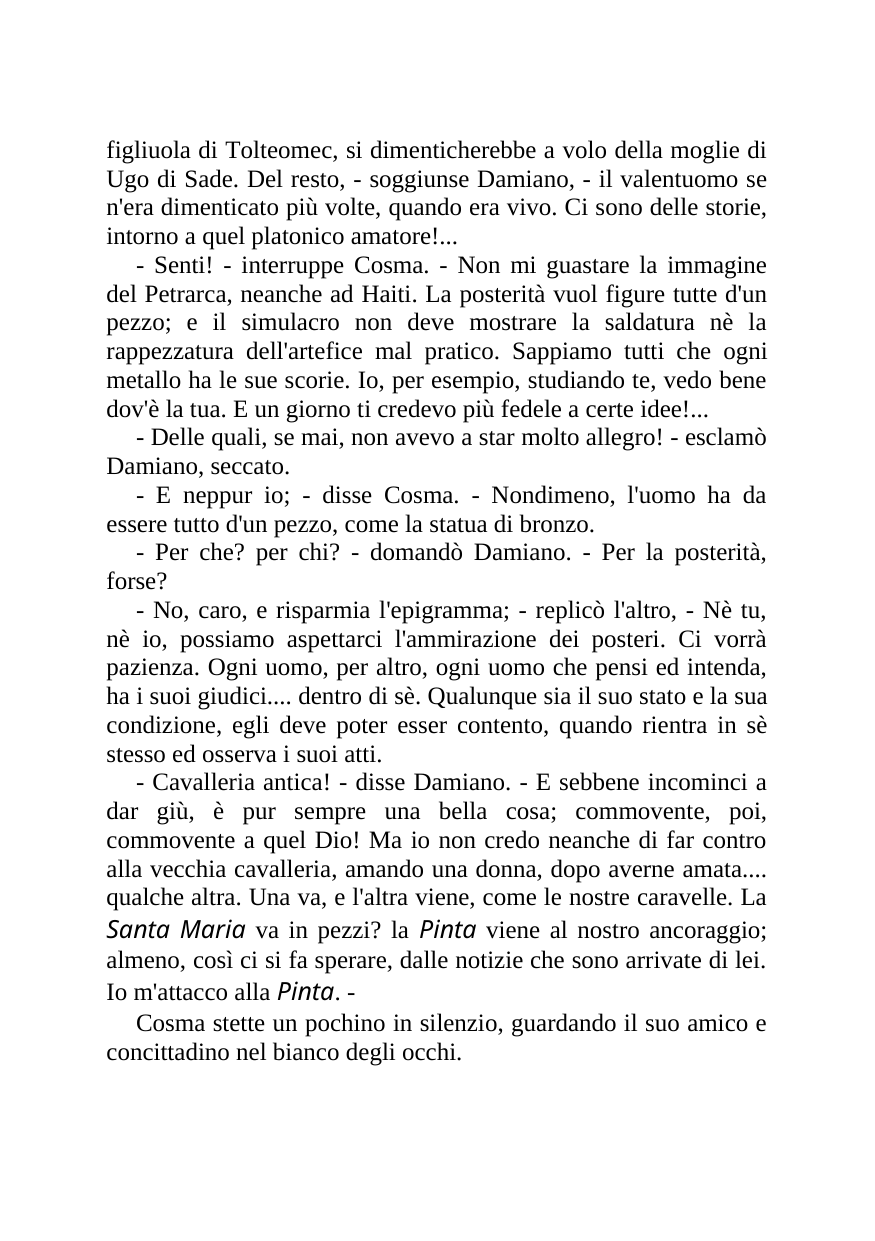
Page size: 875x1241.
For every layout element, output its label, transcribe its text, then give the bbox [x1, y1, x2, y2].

text - Cavalleria antica! - disse Damiano. - E sebbene incominci a dar giù, è pur sempre una bella cosa; commovente, poi, commovente a quel Dio! Ma io non credo neanche di far contro alla vecchia cavalleria, amando una donna, dopo averne amata.... qualche altra. Una va, e l'altra viene, come le nostre caravelle. La Santa Maria va in pezzi? la Pinta viene al nostro ancoraggio; almeno, così ci si fa sperare, dalle notizie che sono arrivate di lei. Io m'attacco alla Pinta. - [106, 767, 768, 1008]
text - Delle quali, se mai, non avevo a star molto allegro! - esclamò Damiano, seccato. [106, 422, 768, 480]
text - Senti! - interruppe Cosma. - Non mi guastare la immagine del Petrarca, neanche ad Haiti. La posterità vuol figure tutte d'un pezzo; e il simulacro non deve mostrare la saldatura nè la rappezzatura dell'artefice mal pratico. Sappiamo tutti che ogni metallo ha le sue scorie. Io, per esempio, studiando te, vedo bene dov'è la tua. E un giorno ti credevo più fedele a certe idee!... [106, 250, 768, 422]
text Cosma stette un pochino in silenzio, guardando il suo amico e concittadino nel bianco degli occhi. [106, 1008, 768, 1066]
text - No, caro, e risparmia l'epigramma; - replicò l'altro, - Nè tu, nè io, possiamo aspettarci l'ammirazione dei posteri. Ci vorrà pazienza. Ogni uomo, per altro, ogni uomo che pensi ed intenda, ha i suoi giudici.... dentro di sè. Qualunque sia il suo stato e la sua condizione, egli deve poter esser contento, quando rientra in sè stesso ed osserva i suoi atti. [106, 595, 768, 767]
text figliuola di Tolteomec, si dimenticherebbe a volo della moglie di Ugo di Sade. Del resto, - soggiunse Damiano, - il valentuomo se n'era dimenticato più volte, quando era vivo. Ci sono delle storie, intorno a quel platonico amatore!... [106, 135, 768, 250]
text - Per che? per chi? - domandò Damiano. - Per la posterità, forse? [106, 537, 768, 595]
text - E neppur io; - disse Cosma. - Nondimeno, l'uomo ha da essere tutto d'un pezzo, come la statua di bronzo. [106, 480, 768, 537]
